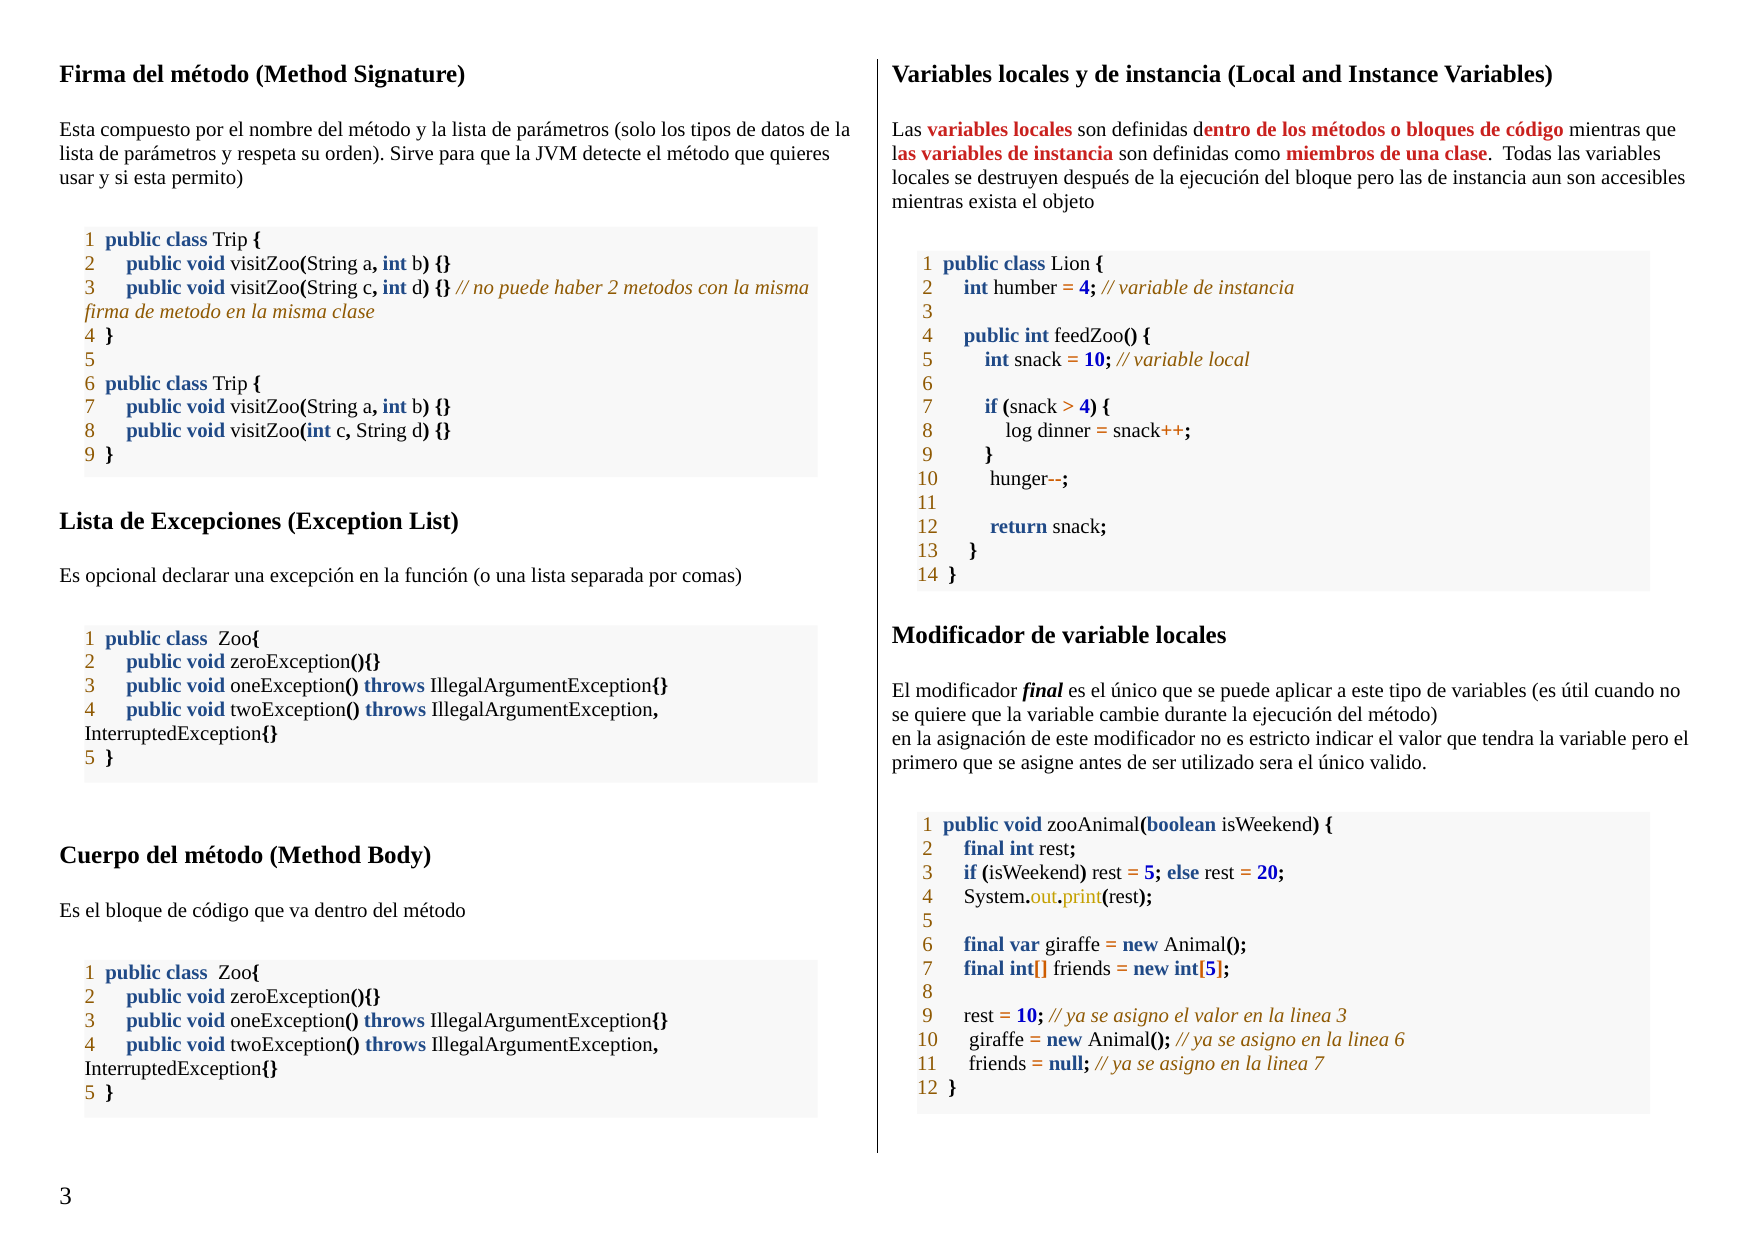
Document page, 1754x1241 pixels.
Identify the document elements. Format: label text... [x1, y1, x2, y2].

text Esta compuesto por el nombre del método y la lista de parámetros (solo los tipos de datos de la lista de parámetros y respeta su orden). Sirve para que la JVM detecte el método que quieres usar y si esta permito) [59, 117, 862, 189]
text Modificador de variable locales [892, 620, 1695, 649]
text en la asignación de este modificador no es estricto indicar el valor que tendra la variable pero el primero que se asigne antes de ser utilizado sera el único valido. [892, 726, 1695, 774]
text El modificador final es el único que se puede aplicar a este tipo de variables (es útil cuando no se quiere que la variable cambie durante la ejecución del método) [892, 678, 1695, 726]
text Variables locales y de instancia (Local and Instance Variables) [892, 59, 1695, 88]
text Es opcional declarar una excepción en la función (o una lista separada por comas) [59, 563, 862, 587]
text Cuerpo del método (Method Body) [59, 840, 862, 869]
text Las variables locales son definidas dentro de los métodos o bloques de código mientras que las variables de instancia son definidas como miembros de una clase. Todas las variables locales se destruyen después de la ejecución del bloque pero las de instancia aun son accesibles mientras exista el objeto [892, 117, 1695, 213]
text Es el bloque de código que va dentro del método [59, 898, 862, 922]
text Lista de Excepciones (Exception List) [59, 506, 862, 535]
text Firma del método (Method Signature) [59, 59, 862, 88]
